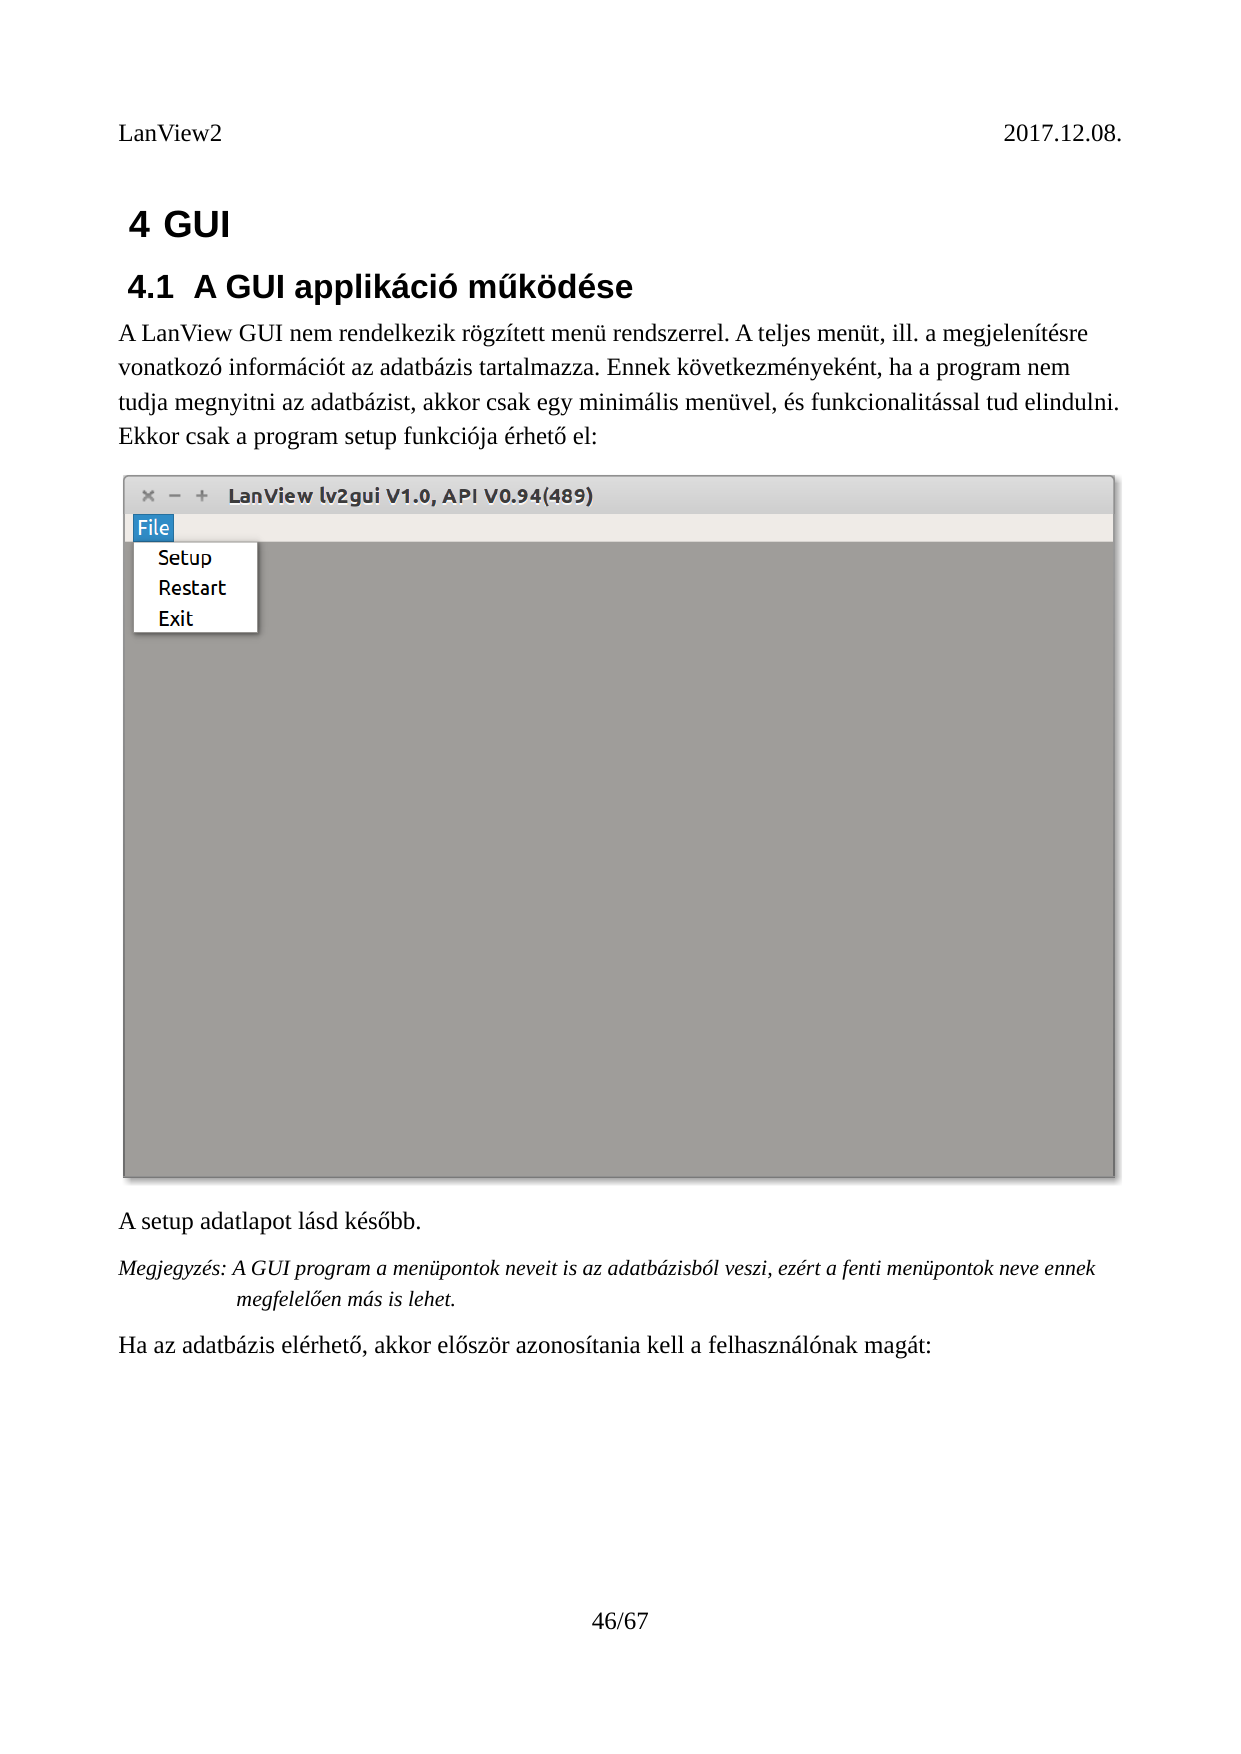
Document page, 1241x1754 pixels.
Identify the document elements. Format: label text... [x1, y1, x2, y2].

text Ha az adatbázis elérhető, akkor először azonosítania kell a felhasználónak magát: [118, 1330, 1122, 1359]
text A LanView GUI nem rendelkezik rögzített menü rendszerrel. A teljes menüt, ill. a megjelenítésre vonatkozó információt az adatbázis tartalmazza. Ennek következményeként, ha a program nem tudja megnyitni az adatbázist, akkor csak egy minimális menüvel, és funkcionalitással tud elindulni. Ekkor csak a program setup funkciója érhető el: [118, 318, 1122, 450]
subtitle A GUI applikáció működése [118, 267, 1122, 305]
picture [118, 470, 1123, 1186]
text Megjegyzés: A GUI program a menüpontok neveit is az adatbázisból veszi, ezért a fenti menüpontok neve ennek megfelelően más is lehet. [118, 1255, 1122, 1311]
subtitle GUI [118, 202, 1122, 246]
text A setup adatlapot lásd később. [118, 1206, 1122, 1235]
